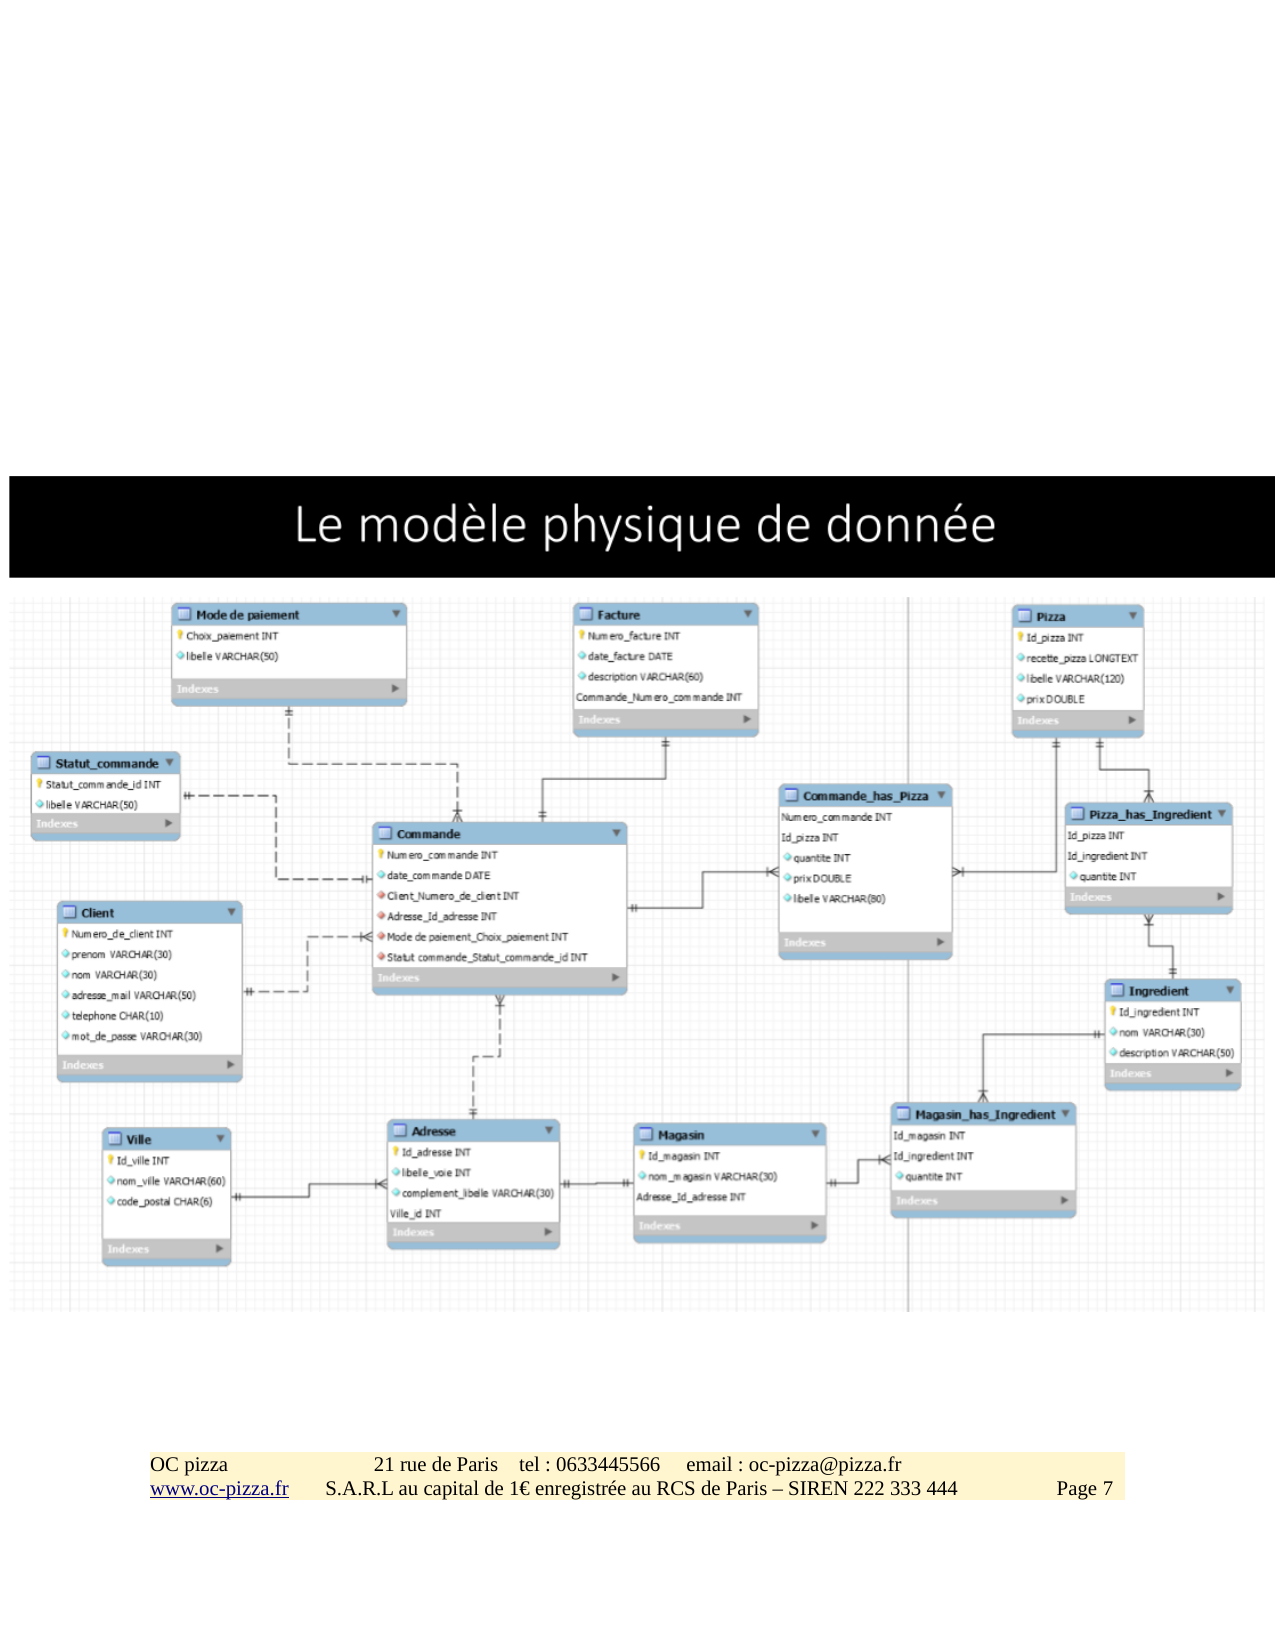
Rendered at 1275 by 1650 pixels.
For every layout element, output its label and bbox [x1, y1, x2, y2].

picture [9, 475, 1275, 1312]
